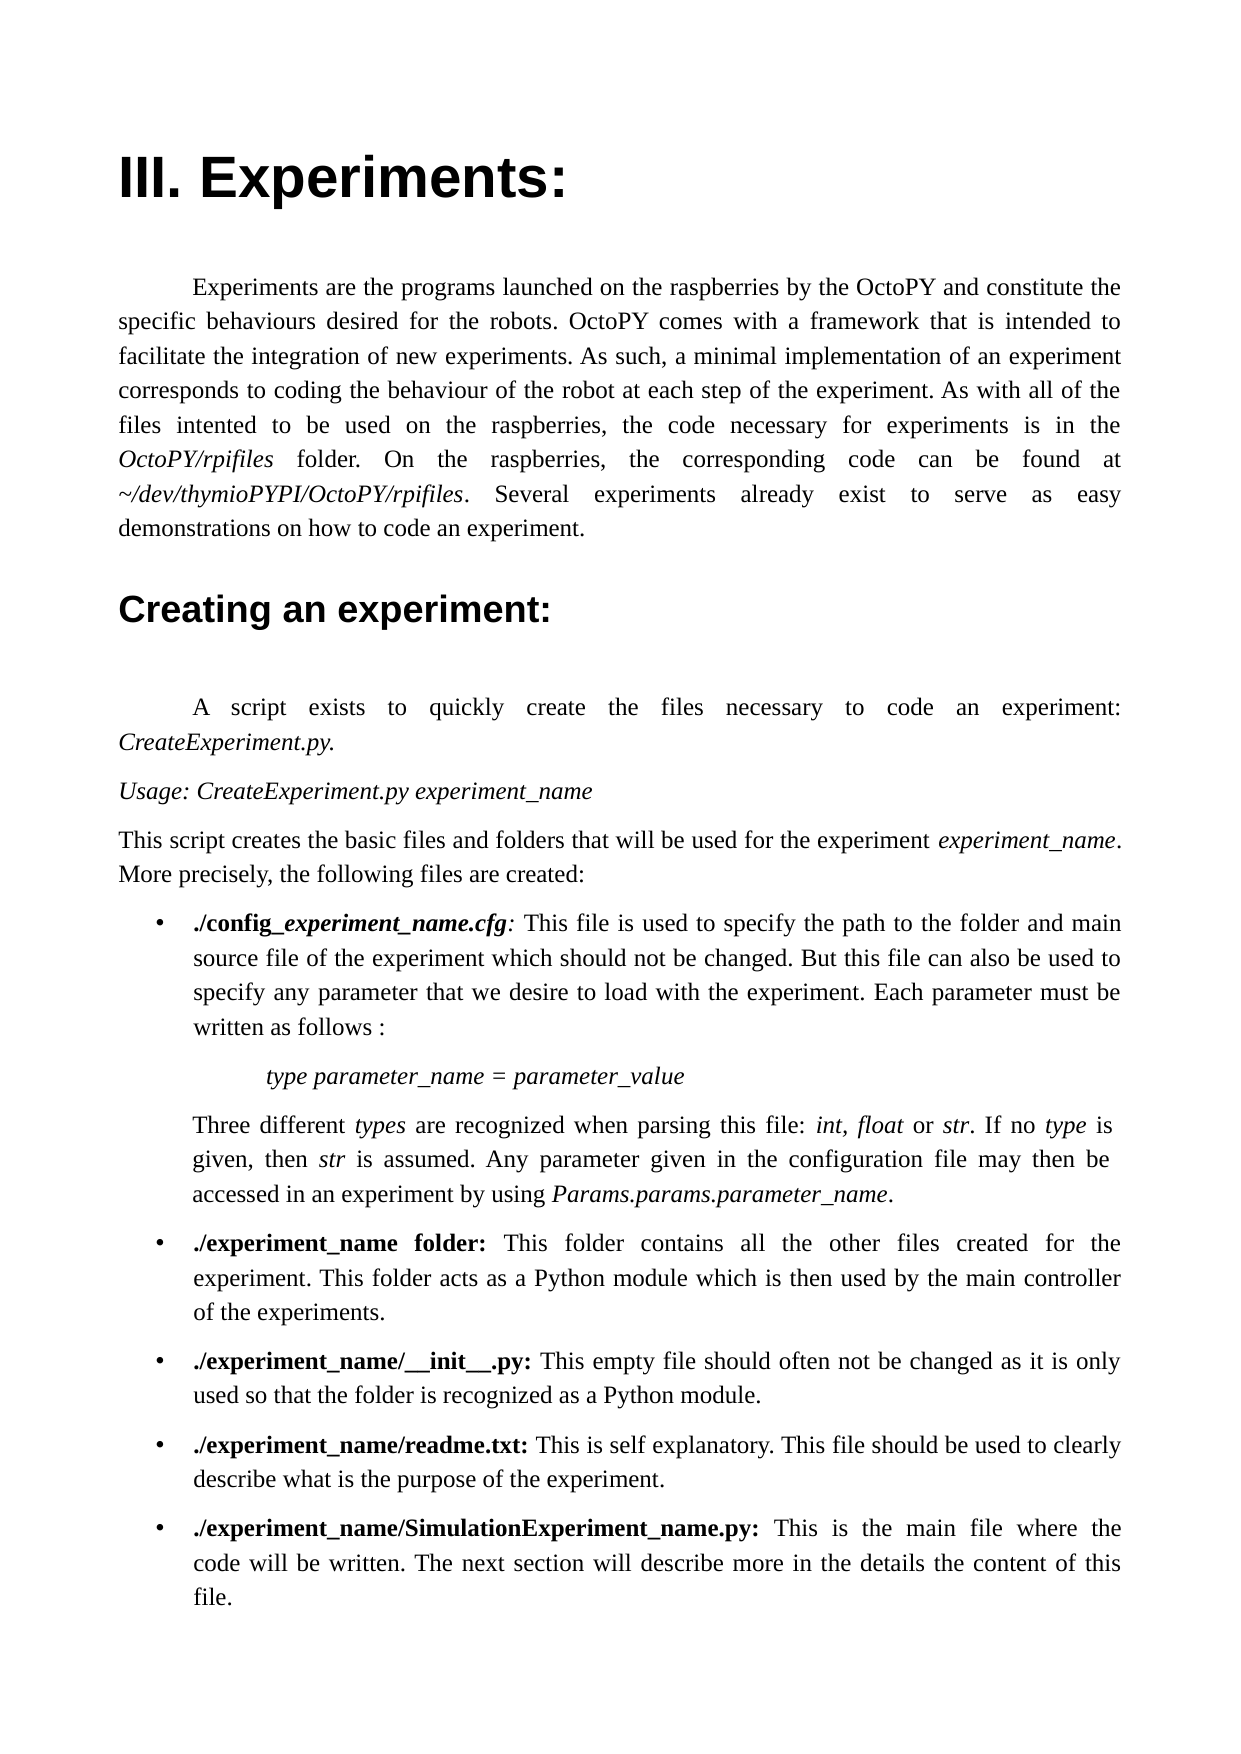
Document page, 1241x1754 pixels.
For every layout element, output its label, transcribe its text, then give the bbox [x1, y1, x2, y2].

text type parameter_name = parameter_value [118, 1061, 1122, 1090]
text Usage: CreateExperiment.py experiment_name [118, 776, 1122, 805]
list ./experiment_name folder: This folder contains all the other files created for the experiment. This folder acts as a Python module which is then used by the main controller of the experiments. [156, 1228, 1122, 1326]
list ./experiment_name/readme.txt: This is self explanatory. This file should be used to clearly describe what is the purpose of the experiment. [156, 1430, 1122, 1493]
text Three different types are recognized when parsing this file: int, float or str. If no type is given, then str is assumed. Any parameter given in the configuration file may then be accessed in an experiment by using Params.params.parameter_name. [118, 1110, 1122, 1208]
text A script exists to quickly create the files necessary to code an experiment: CreateExperiment.py. [118, 692, 1122, 756]
text This script creates the basic files and folders that will be used for the experiment experiment_name. More precisely, the following files are created: [118, 825, 1122, 888]
list ./experiment_name/__init__.py: This empty file should often not be changed as it is only used so that the folder is recognized as a Python module. [156, 1346, 1122, 1409]
list ./experiment_name/SimulationExperiment_name.py: This is the main file where the code will be written. The next section will describe more in the details the content of this file. [156, 1513, 1122, 1611]
list ./config_experiment_name.cfg: This file is used to specify the path to the folder and main source file of the experiment which should not be changed. But this file can also be used to specify any parameter that we desire to load with the experiment. Each parameter must be written as follows : [156, 908, 1122, 1041]
text Experiments are the programs launched on the raspberries by the OctoPY and constitute the specific behaviours desired for the robots. OctoPY comes with a framework that is intended to facilitate the integration of new experiments. As such, a minimal implementation of an experiment corresponds to coding the behaviour of the robot at each step of the experiment. As with all of the files intented to be used on the raspberries, the code necessary for experiments is in the OctoPY/rpifiles folder. On the raspberries, the corresponding code can be found at ~/dev/thymioPYPI/OctoPY/rpifiles. Several experiments already exist to serve as easy demonstrations on how to code an experiment. [118, 272, 1122, 542]
subtitle Creating an experiment: [118, 587, 1122, 631]
subtitle III. Experiments: [118, 143, 1122, 210]
